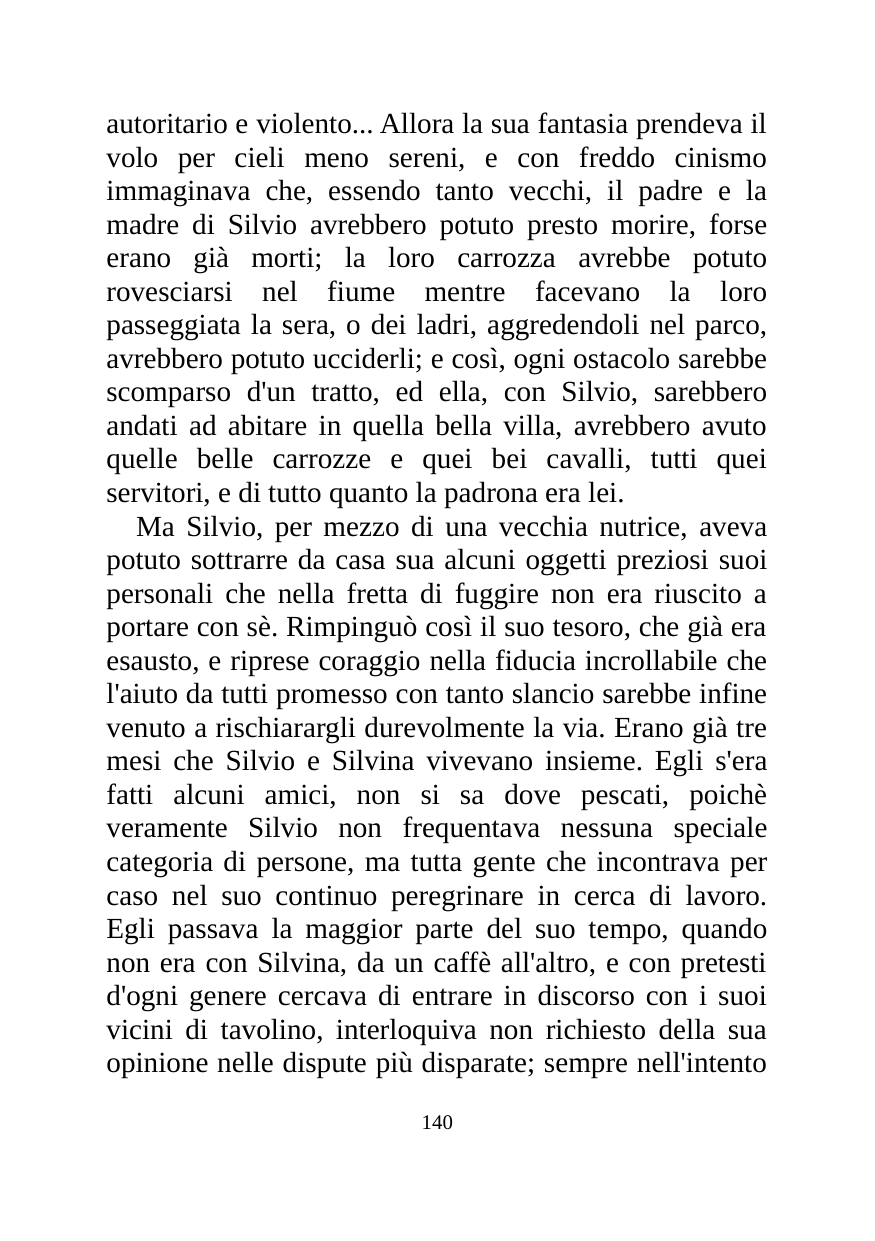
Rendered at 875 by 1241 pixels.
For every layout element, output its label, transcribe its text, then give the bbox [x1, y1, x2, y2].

text autoritario e violento... Allora la sua fantasia prendeva il volo per cieli meno sereni, e con freddo cinismo immaginava che, essendo tanto vecchi, il padre e la madre di Silvio avrebbero potuto presto morire, forse erano già morti; la loro carrozza avrebbe potuto rovesciarsi nel fiume mentre facevano la loro passeggiata la sera, o dei ladri, aggredendoli nel parco, avrebbero potuto ucciderli; e così, ogni ostacolo sarebbe scomparso d'un tratto, ed ella, con Silvio, sarebbero andati ad abitare in quella bella villa, avrebbero avuto quelle belle carrozze e quei bei cavalli, tutti quei servitori, e di tutto quanto la padrona era lei. [106, 106, 768, 509]
text Ma Silvio, per mezzo di una vecchia nutrice, aveva potuto sottrarre da casa sua alcuni oggetti preziosi suoi personali che nella fretta di fuggire non era riuscito a portare con sè. Rimpinguò così il suo tesoro, che già era esausto, e riprese coraggio nella fiducia incrollabile che l'aiuto da tutti promesso con tanto slancio sarebbe infine venuto a rischiarargli durevolmente la via. Erano già tre mesi che Silvio e Silvina vivevano insieme. Egli s'era fatti alcuni amici, non si sa dove pescati, poichè veramente Silvio non frequentava nessuna speciale categoria di persone, ma tutta gente che incontrava per caso nel suo continuo peregrinare in cerca di lavoro. Egli passava la maggior parte del suo tempo, quando non era con Silvina, da un caffè all'altro, e con pretesti d'ogni genere cercava di entrare in discorso con i suoi vicini di tavolino, interloquiva non richiesto della sua opinione nelle dispute più disparate; sempre nell'intento [106, 509, 768, 1079]
